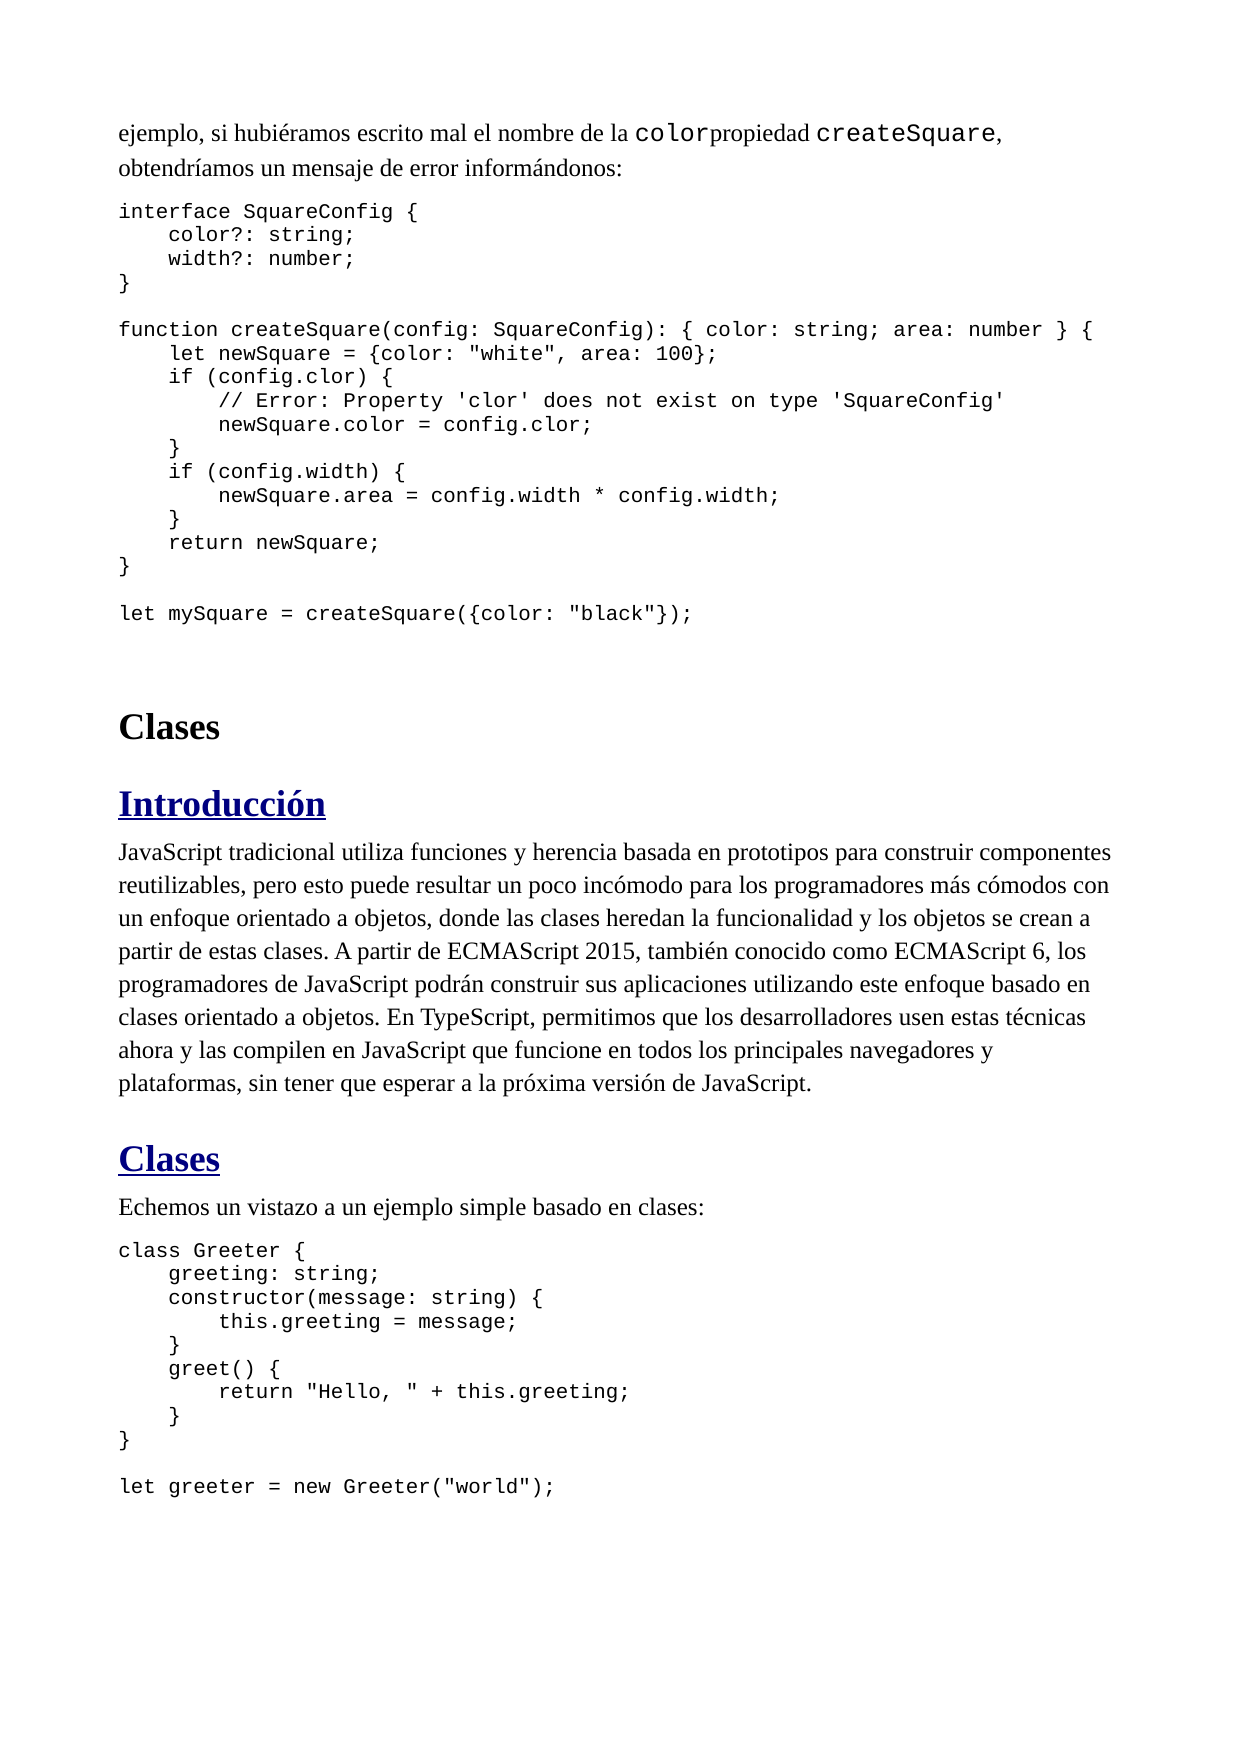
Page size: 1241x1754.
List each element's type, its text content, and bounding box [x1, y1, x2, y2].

text } [118, 272, 1122, 295]
text greeting: string; [118, 1263, 1122, 1287]
text Echemos un vistazo a un ejemplo simple basado en clases: [118, 1192, 1122, 1221]
text let greeter = new Greeter("world"); [118, 1476, 1122, 1500]
text return "Hello, " + this.greeting; [118, 1382, 1122, 1405]
text if (config.width) { [118, 461, 1122, 484]
text function createSquare(config: SquareConfig): { color: string; area: number } { [118, 319, 1122, 343]
text color?: string; [118, 224, 1122, 248]
text } [118, 556, 1122, 579]
text } [118, 1334, 1122, 1358]
text interface SquareConfig { [118, 201, 1122, 224]
text constructor(message: string) { [118, 1287, 1122, 1311]
text ejemplo, si hubiéramos escrito mal el nombre de la colorpropiedad createSquare, obtendríamos un mensaje de error informándonos: [118, 118, 1122, 182]
text } [118, 508, 1122, 532]
text width?: number; [118, 248, 1122, 272]
text let mySquare = createSquare({color: "black"}); [118, 603, 1122, 626]
subtitle Clases [118, 1136, 1122, 1179]
text this.greeting = message; [118, 1311, 1122, 1334]
text let newSquare = {color: "white", area: 100}; [118, 343, 1122, 366]
text } [118, 1429, 1122, 1452]
subtitle Introducción [118, 781, 1122, 824]
text if (config.clor) { [118, 366, 1122, 390]
text // Error: Property 'clor' does not exist on type 'SquareConfig' [118, 390, 1122, 414]
text } [118, 1405, 1122, 1429]
subtitle Clases [118, 705, 1122, 748]
text newSquare.area = config.width * config.width; [118, 484, 1122, 508]
text JavaScript tradicional utiliza funciones y herencia basada en prototipos para construir componentes reutilizables, pero esto puede resultar un poco incómodo para los programadores más cómodos con un enfoque orientado a objetos, donde las clases heredan la funcionalidad y los objetos se crean a partir de estas clases. A partir de ECMAScript 2015, también conocido como ECMAScript 6, los programadores de JavaScript podrán construir sus aplicaciones utilizando este enfoque basado en clases orientado a objetos. En TypeScript, permitimos que los desarrolladores usen estas técnicas ahora y las compilen en JavaScript que funcione en todos los principales navegadores y plataformas, sin tener que esperar a la próxima versión de JavaScript. [118, 837, 1122, 1097]
text class Greeter { [118, 1240, 1122, 1263]
text return newSquare; [118, 532, 1122, 556]
text greet() { [118, 1358, 1122, 1382]
text } [118, 437, 1122, 461]
text newSquare.color = config.clor; [118, 414, 1122, 437]
